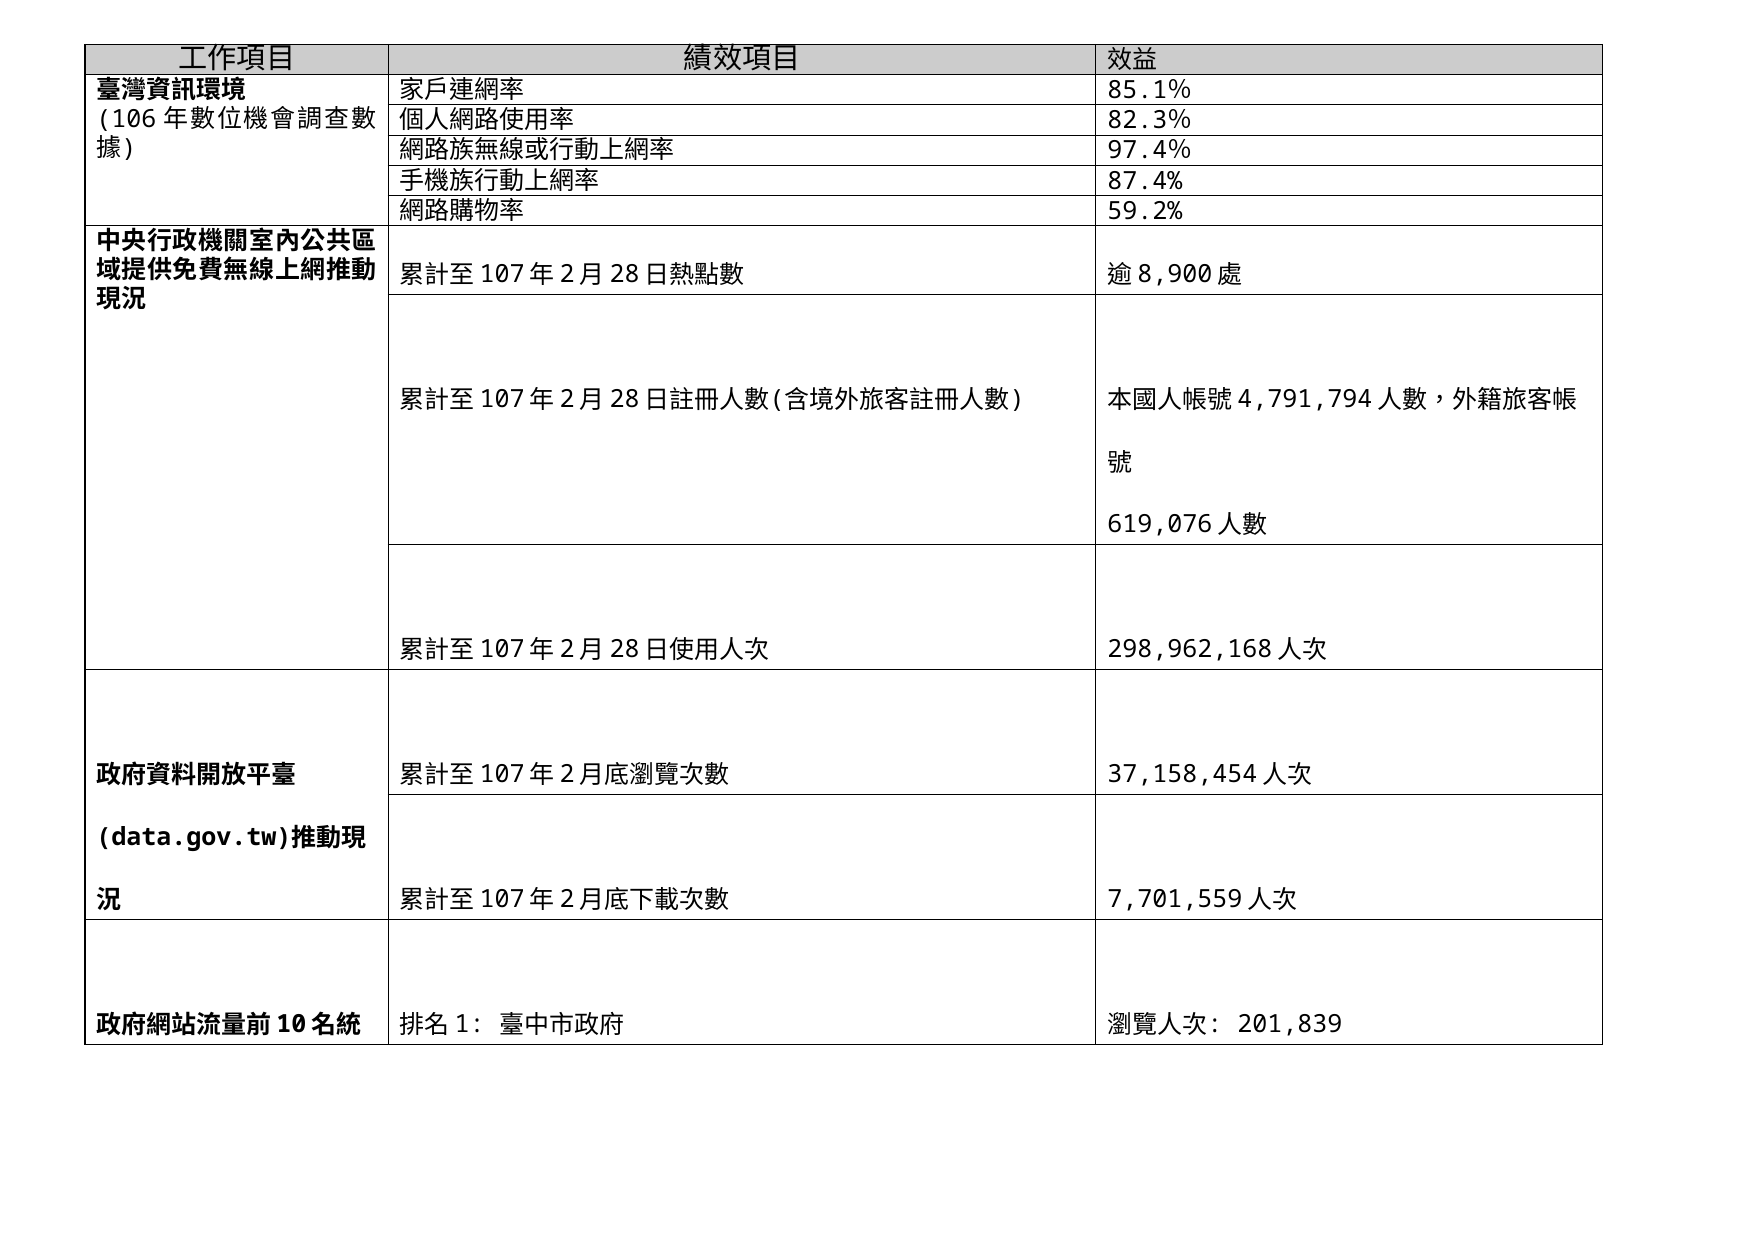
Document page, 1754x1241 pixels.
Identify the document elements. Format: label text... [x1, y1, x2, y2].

table_cell 87.4% [1096, 166, 1602, 195]
table_cell 排名1: 臺中市政府 [389, 920, 1095, 1044]
table_cell 97.4％ [1096, 136, 1602, 165]
table_cell 累計至107年2月28日註冊人數(含境外旅客註冊人數) [389, 295, 1095, 544]
table_cell 中央行政機關室內公共區域提供免費無線上網推動現況 [86, 226, 388, 669]
table_cell 累計至107年2月底瀏覽次數 [389, 670, 1095, 794]
table_cell 網路購物率 [389, 196, 1095, 225]
table_cell 政府資料開放平臺(data.gov.tw)推動現況 [86, 670, 388, 919]
table_cell 臺灣資訊環境 (106年數位機會調查數據) [86, 75, 388, 225]
table_header 工作項目 [86, 45, 388, 74]
table_cell 85.1％ [1096, 75, 1602, 104]
table_cell 7,701,559人次 [1096, 795, 1602, 919]
table_header 績效項目 [389, 45, 1095, 74]
table_cell 手機族行動上網率 [389, 166, 1095, 195]
table_cell 37,158,454人次 [1096, 670, 1602, 794]
table_cell 59.2% [1096, 196, 1602, 225]
table_cell 家戶連網率 [389, 75, 1095, 104]
table_cell 82.3％ [1096, 105, 1602, 134]
table_cell 累計至107年2月底下載次數 [389, 795, 1095, 919]
table_cell 個人網路使用率 [389, 105, 1095, 134]
table_header 效益 [1096, 45, 1602, 74]
table_cell 逾8,900處 [1096, 226, 1602, 294]
table_cell 累計至107年2月28日使用人次 [389, 545, 1095, 669]
table_cell 瀏覽人次: 201,839 [1096, 920, 1602, 1044]
table_cell 298,962,168人次 [1096, 545, 1602, 669]
table_cell 政府網站流量前10名統 [86, 920, 388, 1044]
table_cell 網路族無線或行動上網率 [389, 136, 1095, 165]
table_cell 本國人帳號4,791,794人數，外籍旅客帳號 619,076人數 [1096, 295, 1602, 544]
table_cell 累計至107年2月28日熱點數 [389, 226, 1095, 294]
